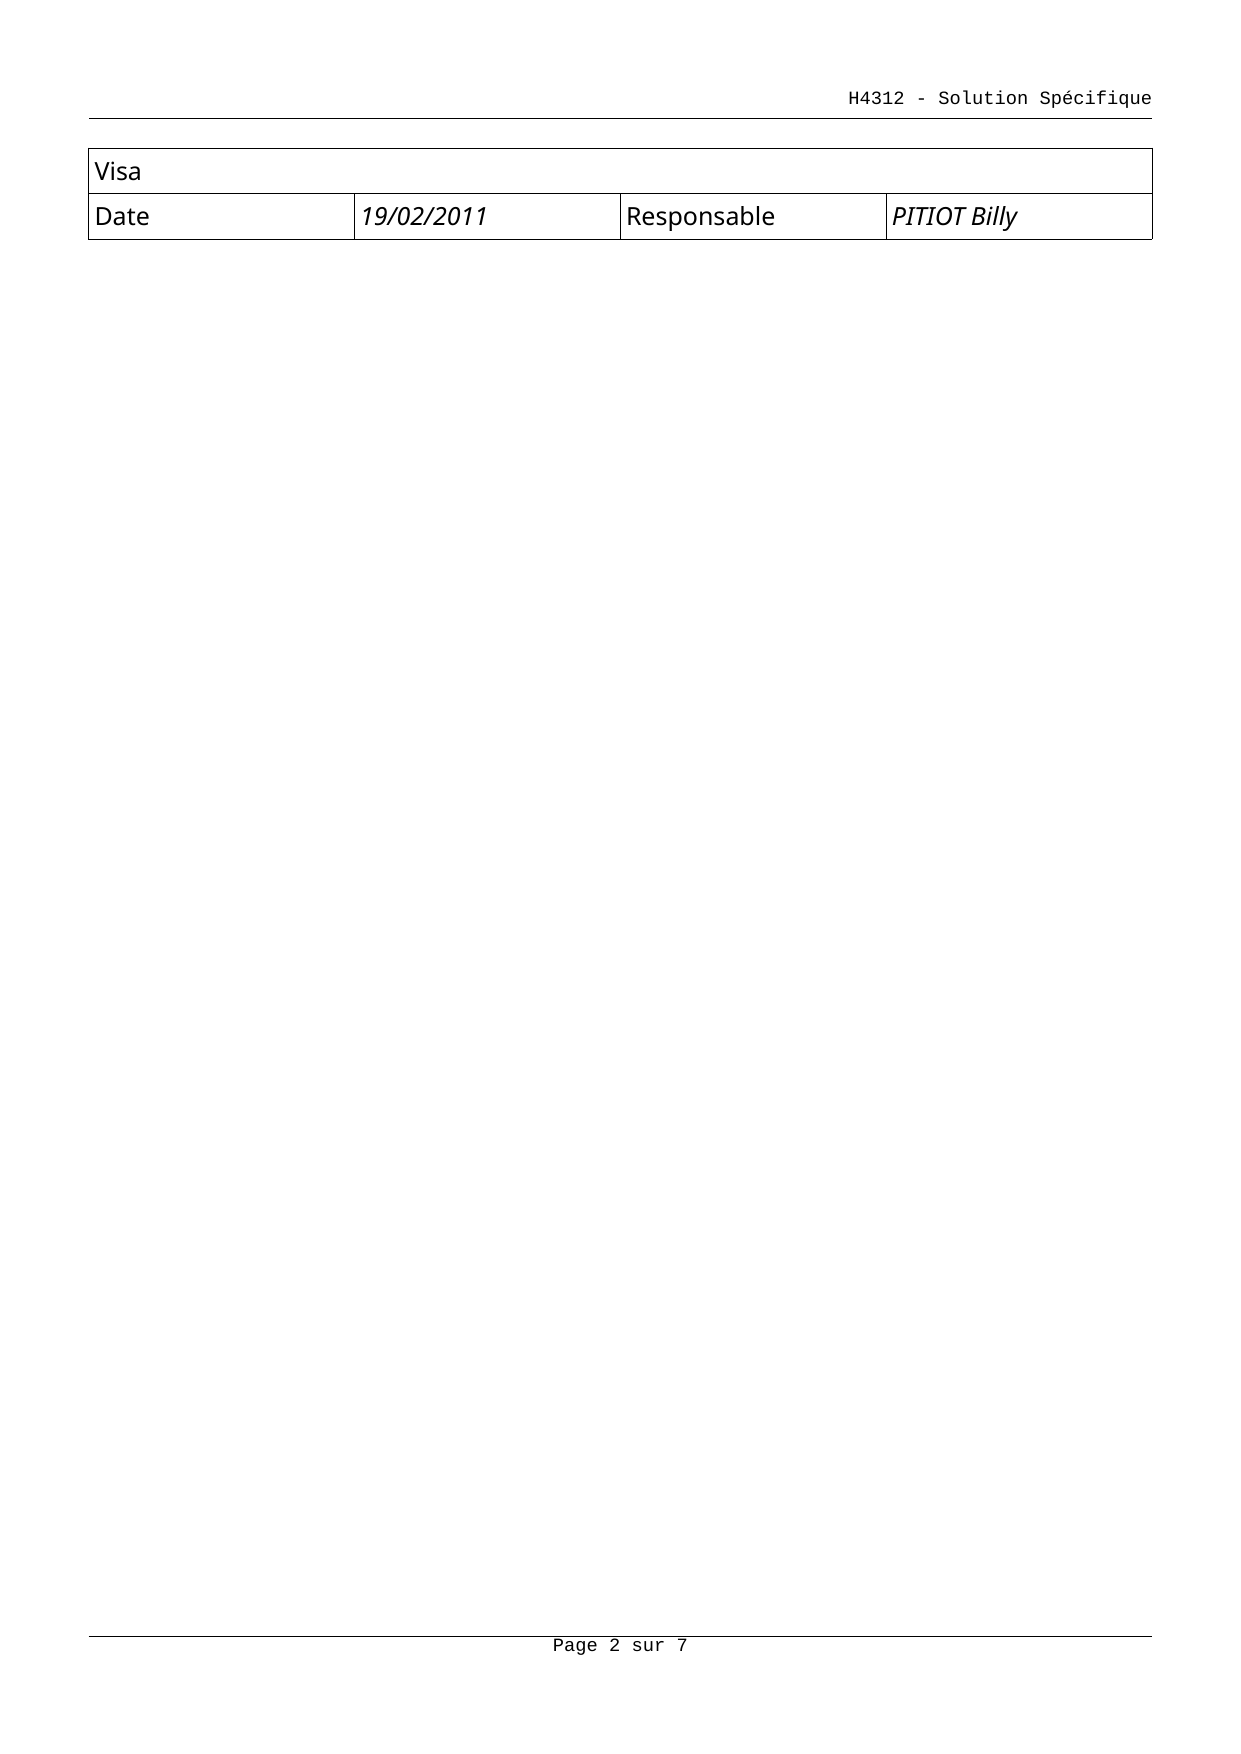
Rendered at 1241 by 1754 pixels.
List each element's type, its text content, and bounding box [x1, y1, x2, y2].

table_header Visa [89, 149, 1152, 193]
table_cell 19/02/2011 [355, 194, 620, 239]
table_cell Date [89, 194, 354, 239]
table_cell PITIOT Billy [887, 194, 1152, 239]
table_cell Responsable [621, 194, 886, 239]
